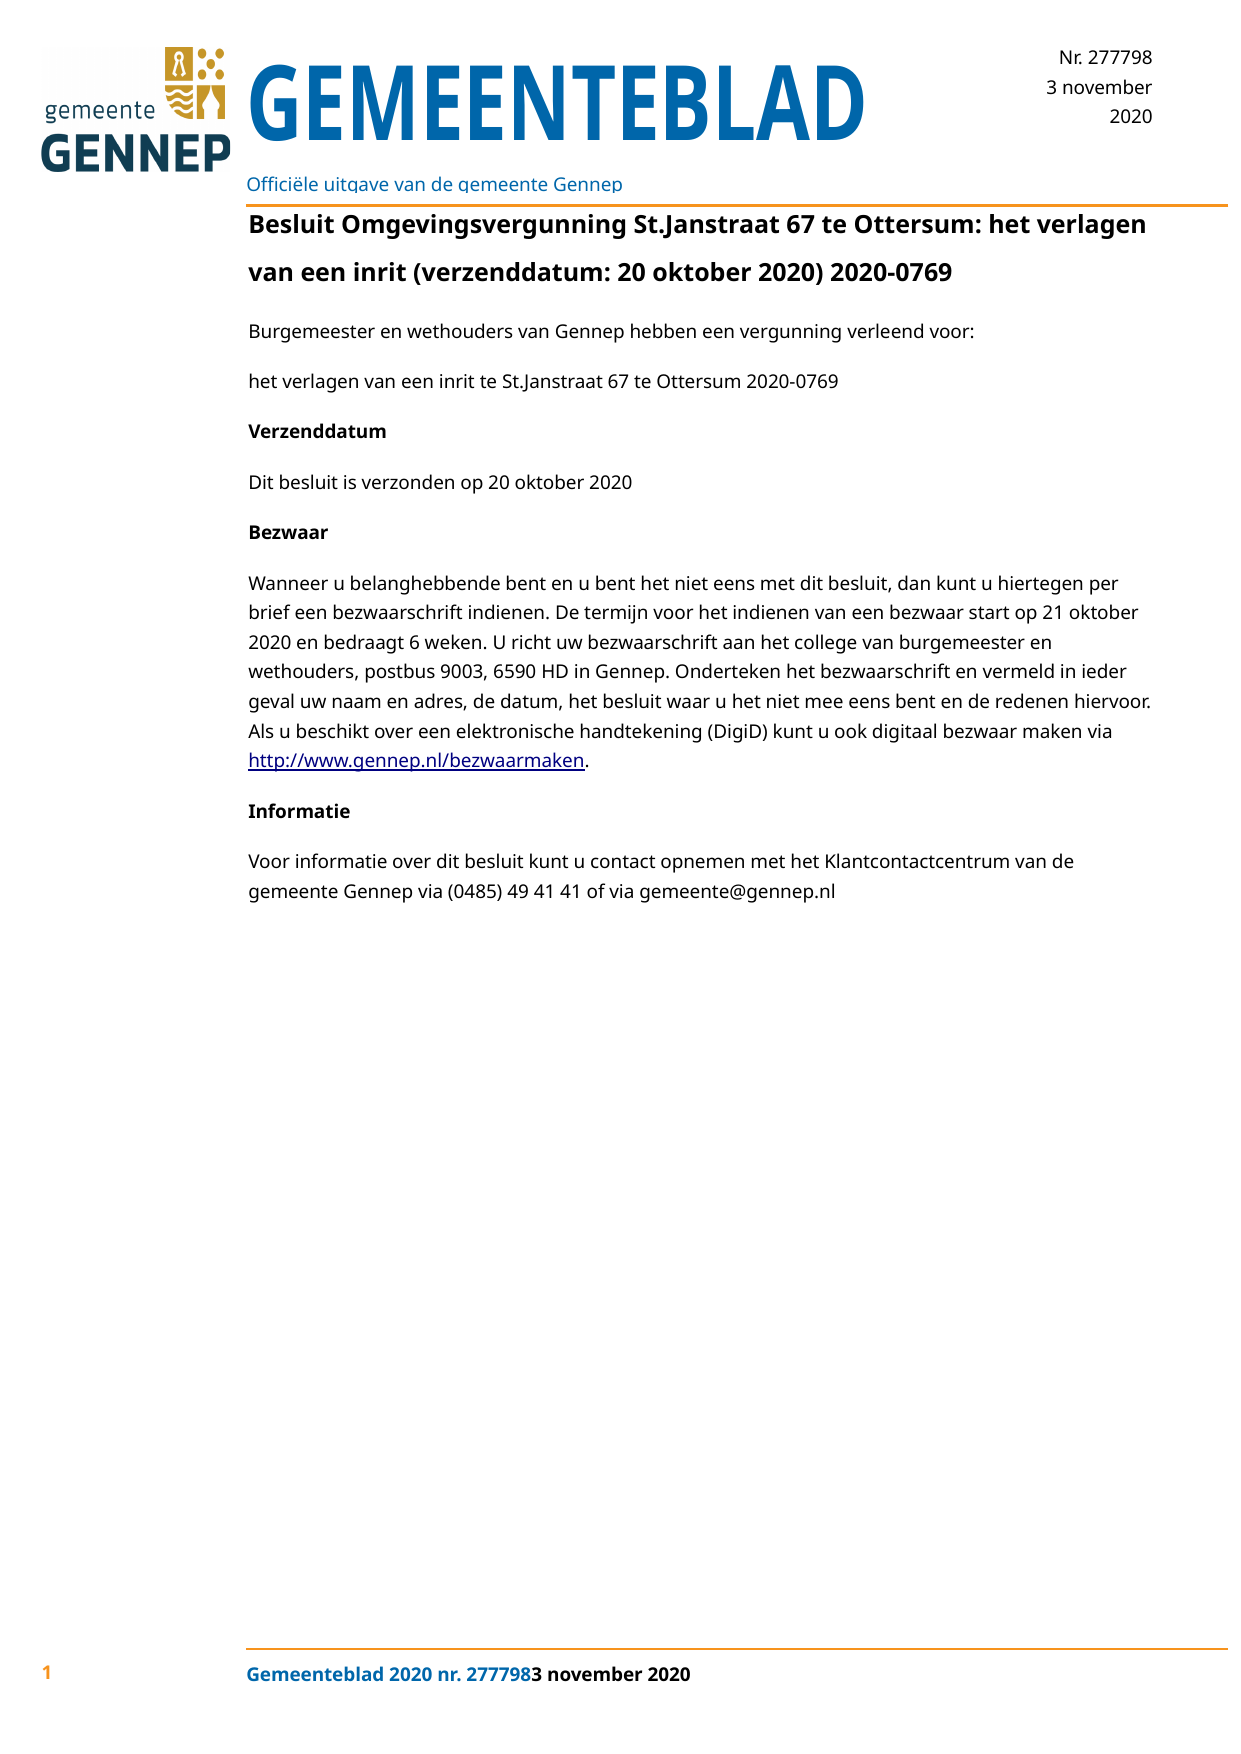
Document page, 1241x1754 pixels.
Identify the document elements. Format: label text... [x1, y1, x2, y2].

text Dit besluit is verzonden op 20 oktober 2020 [248, 469, 1152, 495]
text Burgemeester en wethouders van Gennep hebben een vergunning verleend voor: [248, 318, 1152, 344]
text Besluit Omgevingsvergunning St.Janstraat 67 te Ottersum: het verlagen van een inrit (verzenddatum: 20 oktober 2020) 2020-0769 [248, 207, 1152, 288]
text Bezwaar [248, 519, 1152, 545]
text Verzenddatum [248, 419, 1152, 444]
text Wanneer u belanghebbende bent en u bent het niet eens met dit besluit, dan kunt u hiertegen per brief een bezwaarschrift indienen. De termijn voor het indienen van een bezwaar start op 21 oktober 2020 en bedraagt 6 weken. U richt uw bezwaarschrift aan het college van burgemeester en wethouders, postbus 9003, 6590 HD in Gennep. Onderteken het bezwaarschrift en vermeld in ieder geval uw naam en adres, de datum, het besluit waar u het niet mee eens bent en de redenen hiervoor. Als u beschikt over een elektronische handtekening (DigiD) kunt u ook digitaal bezwaar maken via http://www.gennep.nl/bezwaarmaken. [248, 570, 1152, 773]
text Informatie [248, 798, 1152, 824]
text het verlagen van een inrit te St.Janstraat 67 te Ottersum 2020-0769 [248, 368, 1152, 394]
picture [41, 47, 231, 172]
text Voor informatie over dit besluit kunt u contact opnemen met het Klantcontactcentrum van de gemeente Gennep via (0485) 49 41 41 of via gemeente@gennep.nl [248, 848, 1152, 904]
